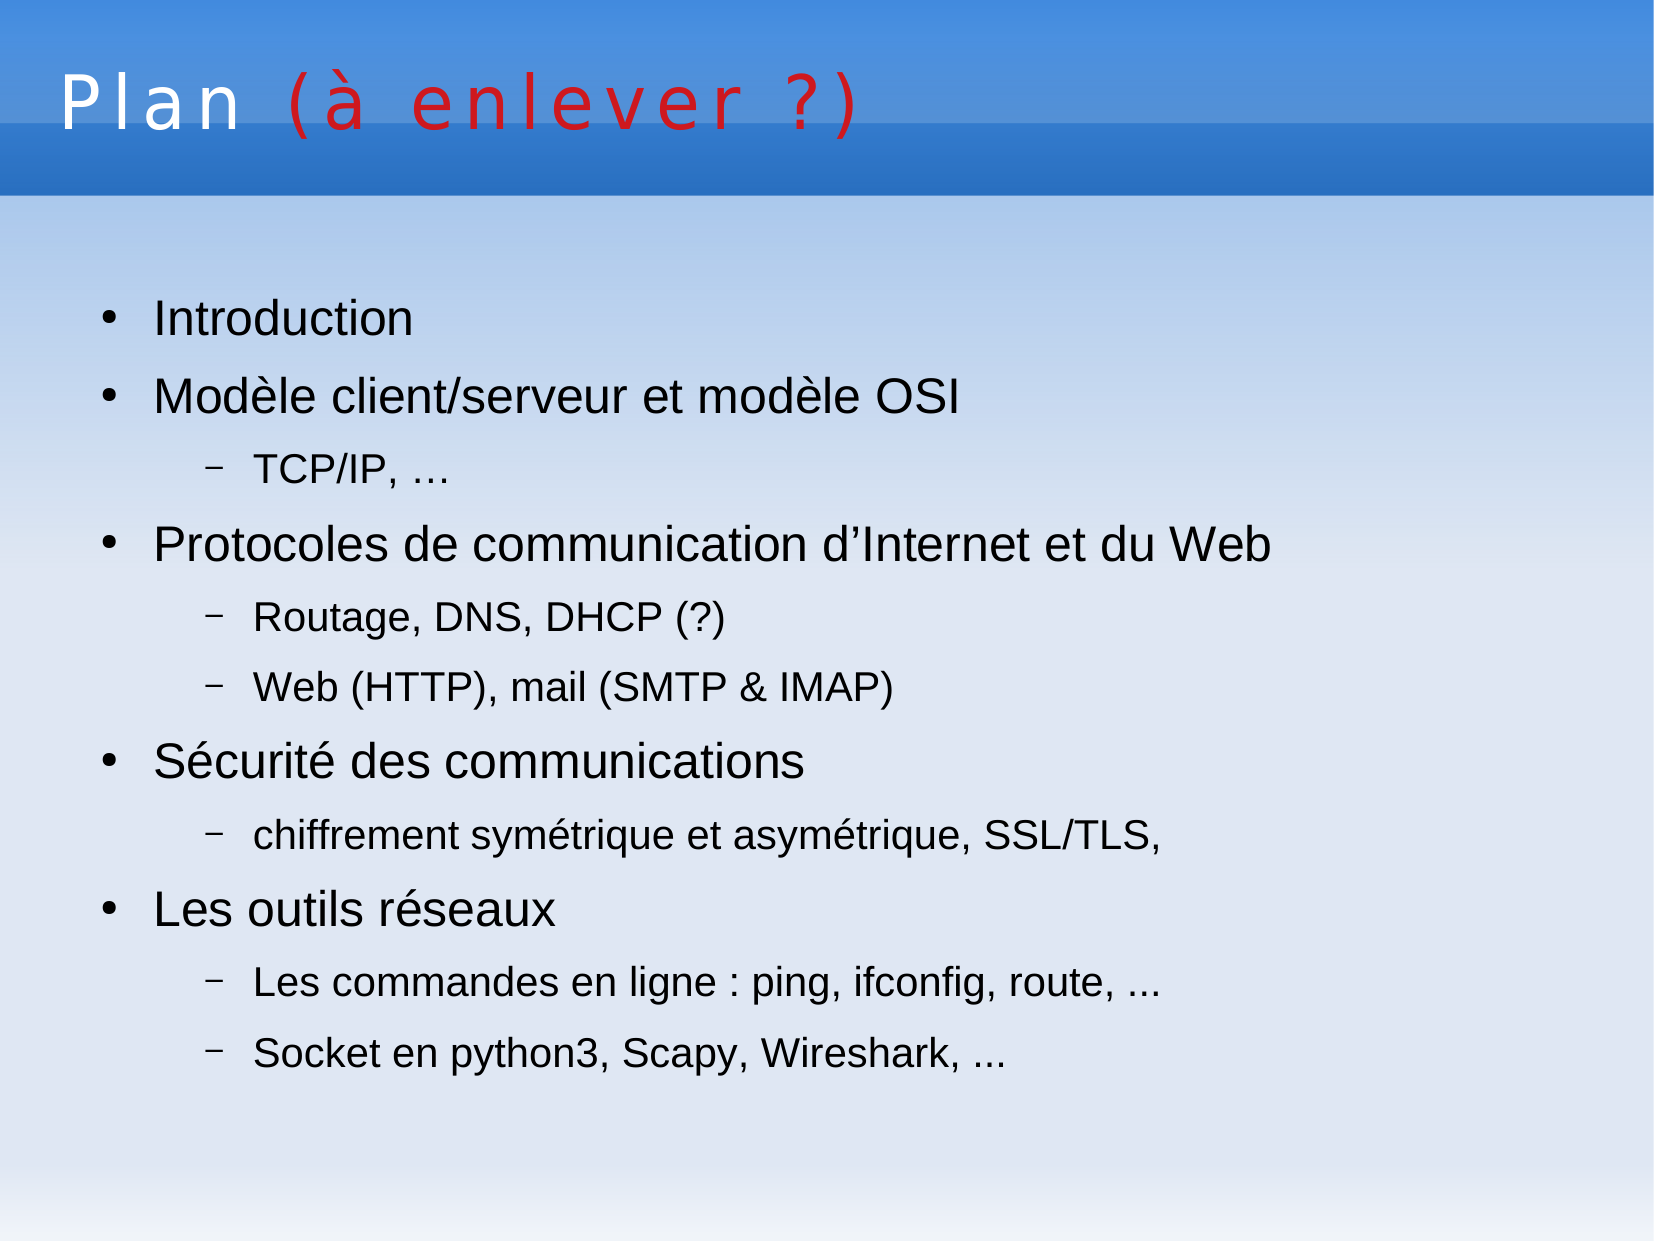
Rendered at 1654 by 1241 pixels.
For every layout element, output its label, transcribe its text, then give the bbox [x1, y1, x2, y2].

title Plan (à enlever ?) [59, 29, 1270, 178]
picture [0, 0, 1654, 1241]
list Introduction Modèle client/serveur et modèle OSI TCP/IP, … Protocoles de communication d’Internet et du Web Routage, DNS, DHCP (?) Web (HTTP), mail (SMTP & IMAP) Sécurité des communications chiffrement symétrique et asymétrique, SSL/TLS, Les outils réseaux Les commandes en ligne : ping, ifconfig, route, ... Socket en python3, Scapy, Wireshark, ... [82, 290, 1571, 1109]
